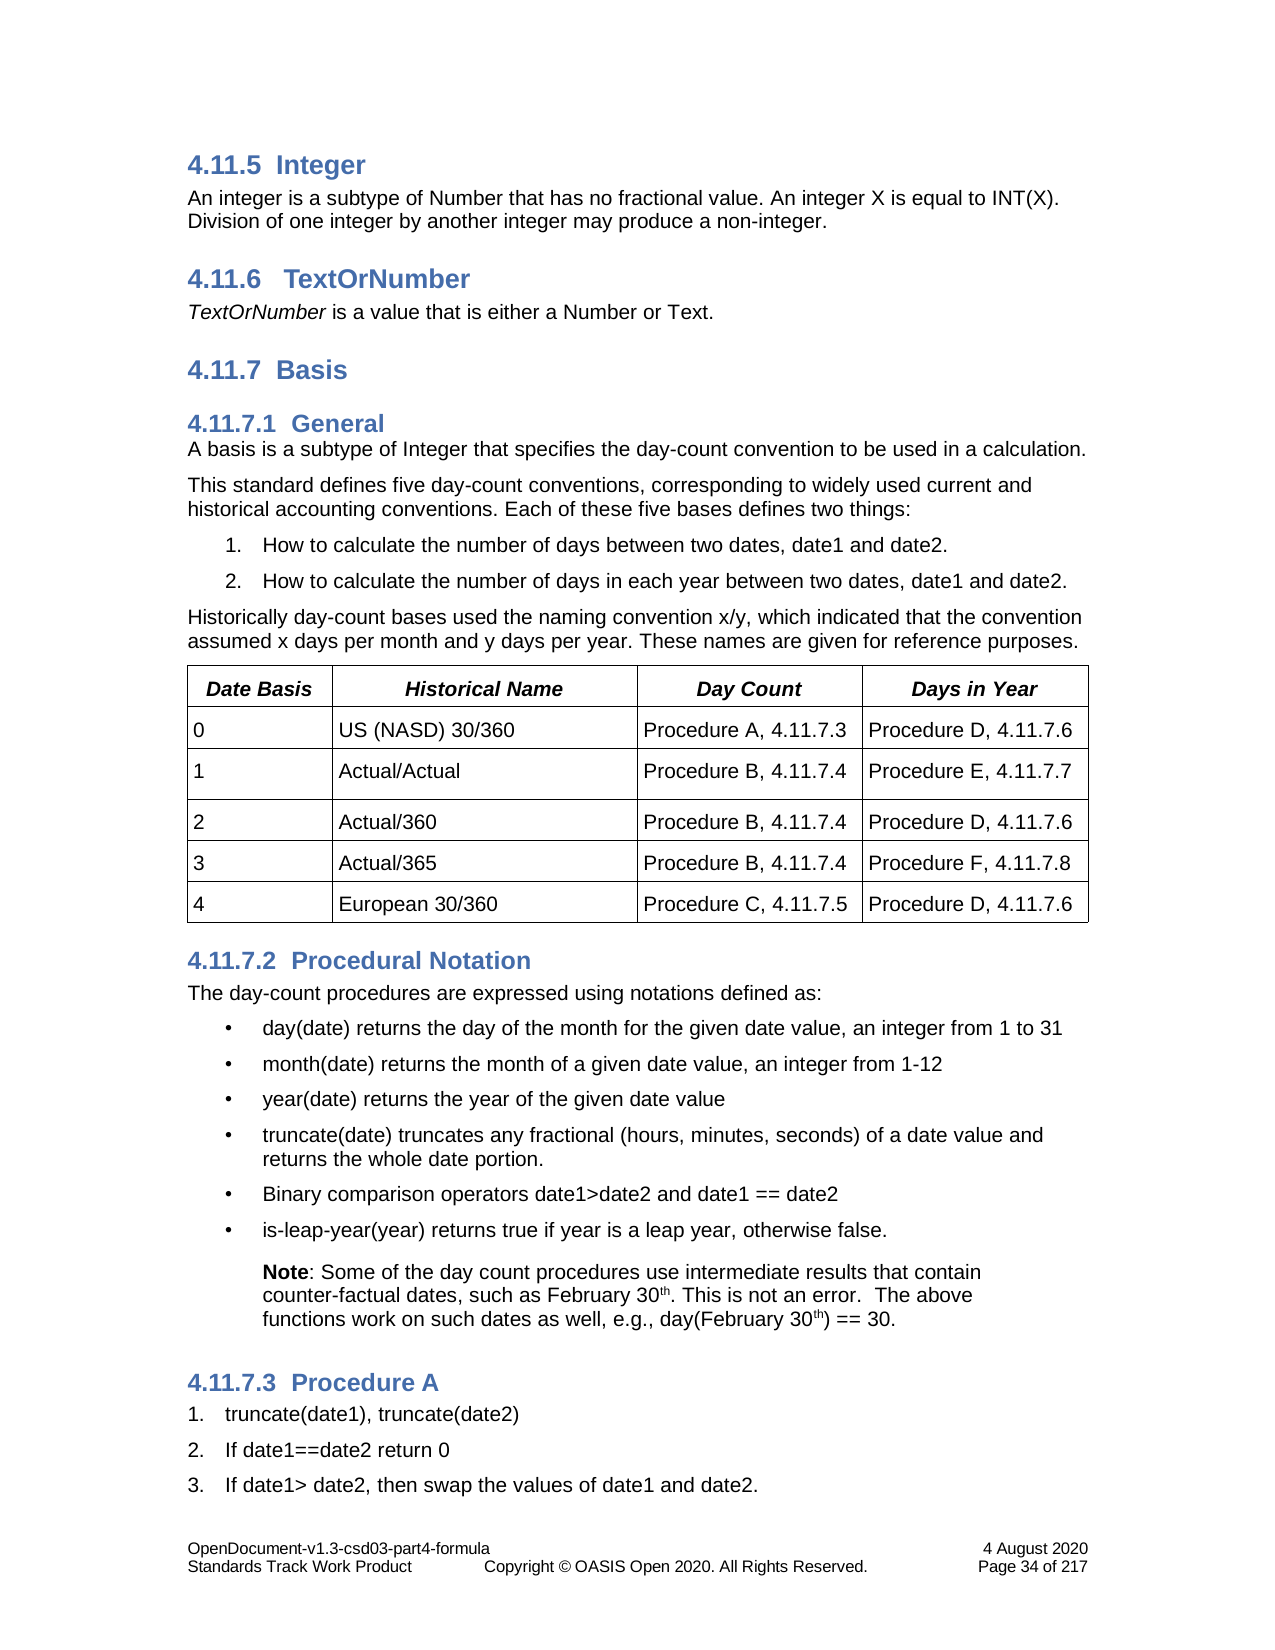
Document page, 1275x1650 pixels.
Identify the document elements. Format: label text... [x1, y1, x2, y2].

list year(date) returns the year of the given date value [225, 1088, 1088, 1111]
table_header Date Basis [188, 666, 332, 706]
list month(date) returns the month of a given date value, an integer from 1-12 [225, 1052, 1088, 1076]
subtitle TextOrNumber [187, 264, 1088, 294]
table_cell US (NASD) 30/360 [333, 707, 637, 747]
table_cell Actual/365 [333, 841, 637, 881]
subtitle Procedure A [187, 1368, 1088, 1397]
subtitle Procedural Notation [187, 947, 1088, 975]
list truncate(date) truncates any fractional (hours, minutes, seconds) of a date value and returns the whole date portion. [225, 1123, 1088, 1171]
table_cell Procedure B, 4.11.7.4 [638, 749, 862, 798]
table_cell Procedure A, 4.11.7.3 [638, 707, 862, 747]
text An integer is a subtype of Number that has no fractional value. An integer X is equal to INT(X). Division of one integer by another integer may produce a non-integer. [187, 186, 1088, 233]
table_header Days in Year [863, 666, 1088, 706]
table_header Historical Name [333, 666, 637, 706]
text Historically day-count bases used the naming convention x/y, which indicated that the convention assumed x days per month and y days per year. These names are given for reference purposes. [187, 606, 1088, 653]
list is-leap-year(year) returns true if year is a leap year, otherwise false. [225, 1218, 1088, 1242]
list If date1==date2 return 0 [187, 1438, 1088, 1462]
table_cell Procedure D, 4.11.7.6 [863, 707, 1088, 747]
table_cell 1 [188, 749, 332, 798]
table_cell 2 [188, 800, 332, 839]
list Binary comparison operators date1>date2 and date1 == date2 [225, 1183, 1088, 1206]
table_header Day Count [638, 666, 862, 706]
list How to calculate the number of days in each year between two dates, date1 and date2. [225, 569, 1088, 593]
table_cell Actual/Actual [333, 749, 637, 798]
table_cell Actual/360 [333, 800, 637, 839]
table_cell European 30/360 [333, 882, 637, 922]
table_cell Procedure D, 4.11.7.6 [863, 800, 1088, 839]
list If date1> date2, then swap the values of date1 and date2. [187, 1474, 1088, 1497]
table_cell Procedure F, 4.11.7.8 [863, 841, 1088, 881]
text The day-count procedures are expressed using notations defined as: [187, 981, 1088, 1004]
table_cell 0 [188, 707, 332, 747]
table_cell 4 [188, 882, 332, 922]
text TextOrNumber is a value that is either a Number or Text. [187, 300, 1088, 324]
text This standard defines five day-count conventions, corresponding to widely used current and historical accounting conventions. Each of these five bases defines two things: [187, 474, 1088, 521]
table_cell Procedure B, 4.11.7.4 [638, 800, 862, 839]
table_cell Procedure E, 4.11.7.7 [863, 749, 1088, 798]
table_cell Procedure D, 4.11.7.6 [863, 882, 1088, 922]
list day(date) returns the day of the month for the given date value, an integer from 1 to 31 [225, 1017, 1088, 1040]
subtitle General [187, 410, 1088, 438]
text Note: Some of the day count procedures use intermediate results that contain counter-factual dates, such as February 30th. This is not an error. The above functions work on such dates as well, e.g., day(February 30th) == 30. [262, 1260, 1013, 1331]
table_cell Procedure B, 4.11.7.4 [638, 841, 862, 881]
table_cell Procedure C, 4.11.7.5 [638, 882, 862, 922]
table_cell 3 [188, 841, 332, 881]
text A basis is a subtype of Integer that specifies the day-count convention to be used in a calculation. [187, 438, 1088, 461]
subtitle Basis [187, 355, 1088, 385]
list How to calculate the number of days between two dates, date1 and date2. [225, 533, 1088, 557]
subtitle Integer [187, 150, 1088, 180]
list truncate(date1), truncate(date2) [187, 1403, 1088, 1426]
